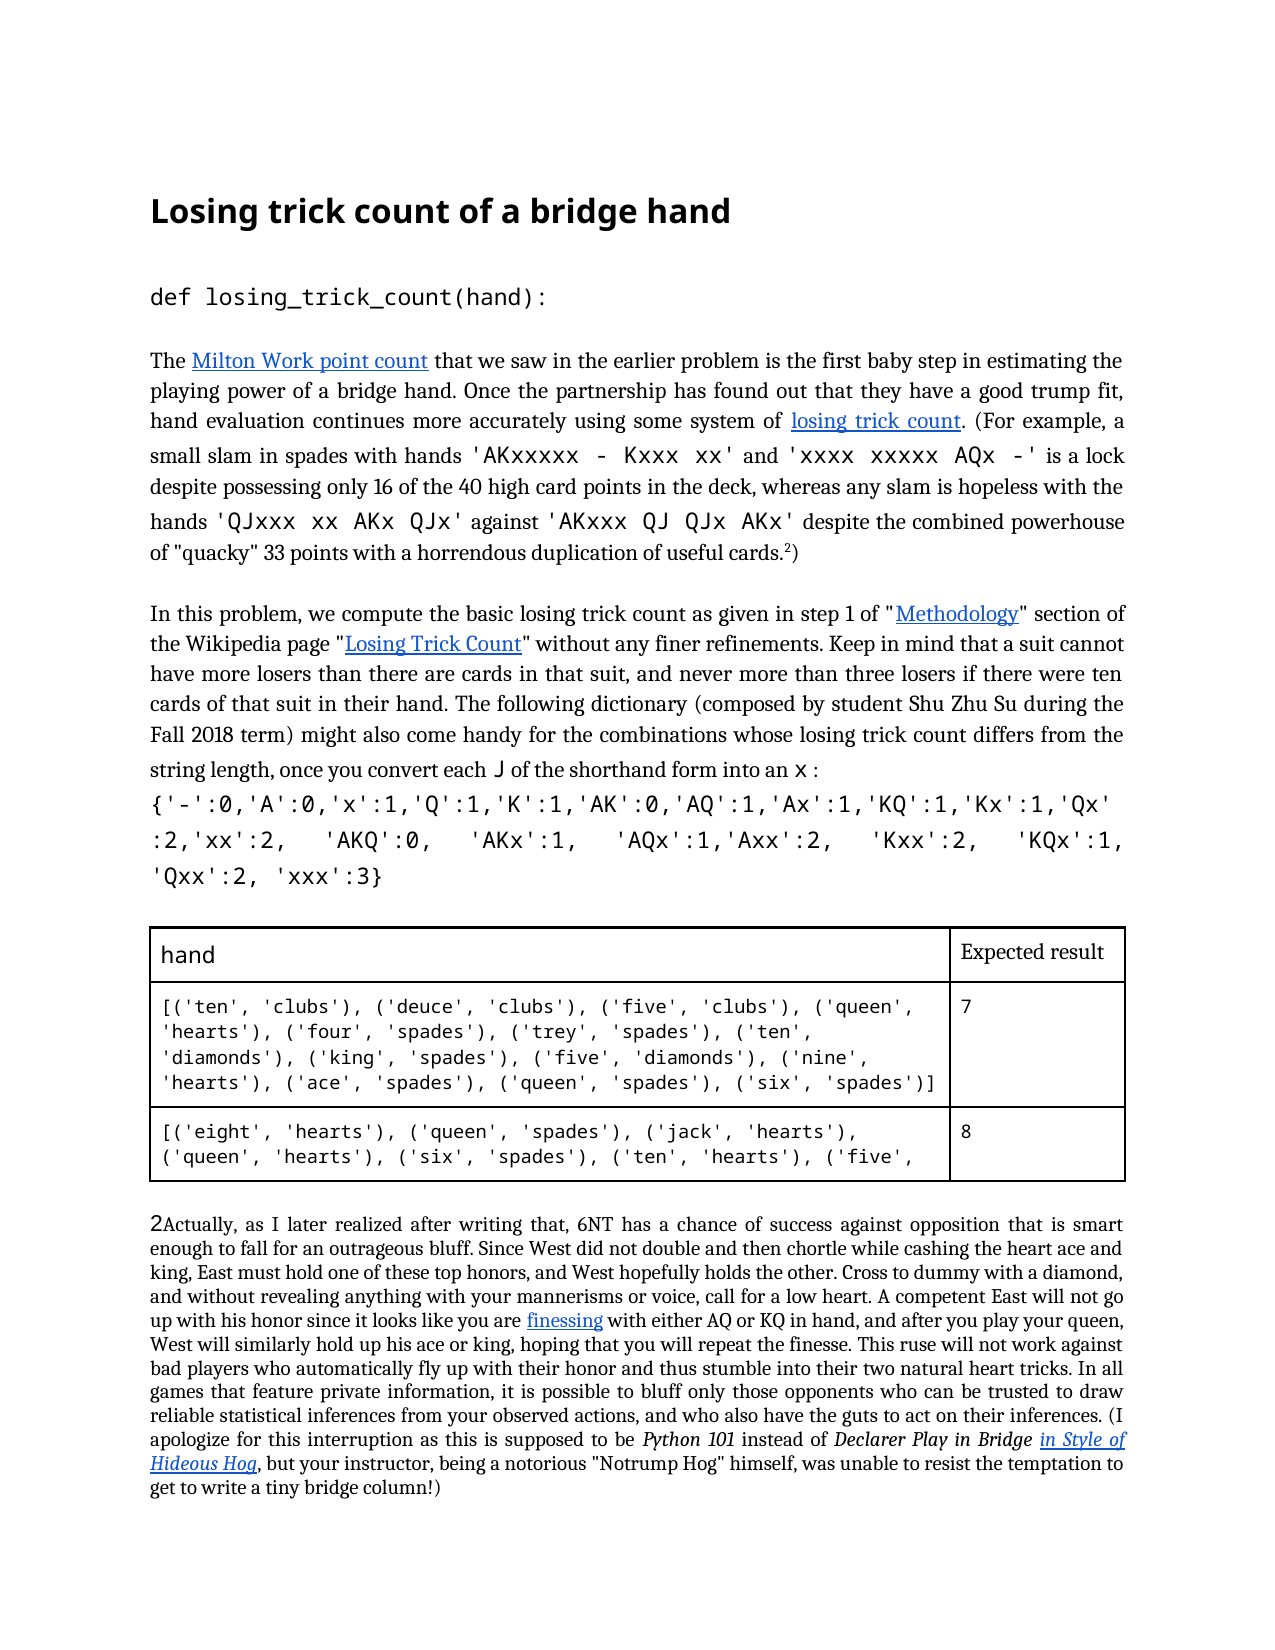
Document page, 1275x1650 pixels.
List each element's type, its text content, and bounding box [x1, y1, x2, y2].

text The Milton Work point count that we saw in the earlier problem is the first baby step in estimating the playing power of a bridge hand. Once the partnership has found out that they have a good trump fit, hand evaluation continues more accurately using some system of losing trick count. (For example, a small slam in spades with hands 'AKxxxxx - Kxxx xx' and 'xxxx xxxxx AQx -' is a lock despite possessing only 16 of the 40 high card points in the deck, whereas any slam is hopeless with the hands 'QJxxx xx AKx QJx' against 'AKxxx QJ QJx AKx' despite the combined powerhouse of "quacky" 33 points with a horrendous duplication of useful cards.) [150, 347, 1125, 567]
table_cell [('eight', 'hearts'), ('queen', 'spades'), ('jack', 'hearts'), ('queen', 'hearts'), ('six', 'spades'), ('ten', 'hearts'), ('five', [151, 1108, 949, 1179]
text Actually, as I later realized after writing that, 6NT has a chance of success against opposition that is smart enough to fall for an outrageous bluff. Since West did not double and then chortle while cashing the heart ace and king, East must hold one of these top honors, and West hopefully holds the other. Cross to dummy with a diamond, and without revealing anything with your mannerisms or voice, call for a low heart. A competent East will not go up with his honor since it looks like you are finessing with either AQ or KQ in hand, and after you play your queen, West will similarly hold up his ace or king, hoping that you will repeat the finesse. This ruse will not work against bad players who automatically fly up with their honor and thus stumble into their two natural heart tricks. In all games that feature private information, it is possible to bluff only those opponents who can be trusted to draw reliable statistical inferences from your observed actions, and who also have the guts to act on their inferences. (I apologize for this interruption as this is supposed to be Python 101 instead of Declarer Play in Bridge in Style of Hideous Hog, but your instructor, being a notorious "Notrump Hog" himself, was unable to resist the temptation to get to write a tiny bridge column!) [150, 1210, 1125, 1500]
text {'-':0,'A':0,'x':1,'Q':1,'K':1,'AK':0,'AQ':1,'Ax':1,'KQ':1,'Kx':1,'Qx':2,'xx':2, 'AKQ':0, 'AKx':1, 'AQx':1,'Axx':2, 'Kxx':2, 'KQx':1, 'Qxx':2, 'xxx':3} [150, 788, 1125, 892]
table_cell [('ten', 'clubs'), ('deuce', 'clubs'), ('five', 'clubs'), ('queen', 'hearts'), ('four', 'spades'), ('trey', 'spades'), ('ten', 'diamonds'), ('king', 'spades'), ('five', 'diamonds'), ('nine', 'hearts'), ('ace', 'spades'), ('queen', 'spades'), ('six', 'spades')] [151, 983, 949, 1106]
table_cell 7 [951, 983, 1124, 1106]
table_cell 8 [951, 1108, 1124, 1179]
subtitle Losing trick count of a bridge hand [150, 187, 1125, 233]
text In this problem, we compute the basic losing trick count as given in step 1 of "Methodology" section of the Wikipedia page "Losing Trick Count" without any finer refinements. Keep in mind that a suit cannot have more losers than there are cards in that suit, and never more than three losers if there were ten cards of that suit in their hand. The following dictionary (composed by student Shu Zhu Su during the Fall 2018 term) might also come handy for the combinations whose losing trick count differs from the string length, once you convert each J of the shorthand form into an x : [150, 601, 1125, 784]
table_header Expected result [951, 929, 1124, 981]
table_header hand [151, 929, 949, 981]
text def losing_trick_count(hand): [150, 281, 1125, 313]
